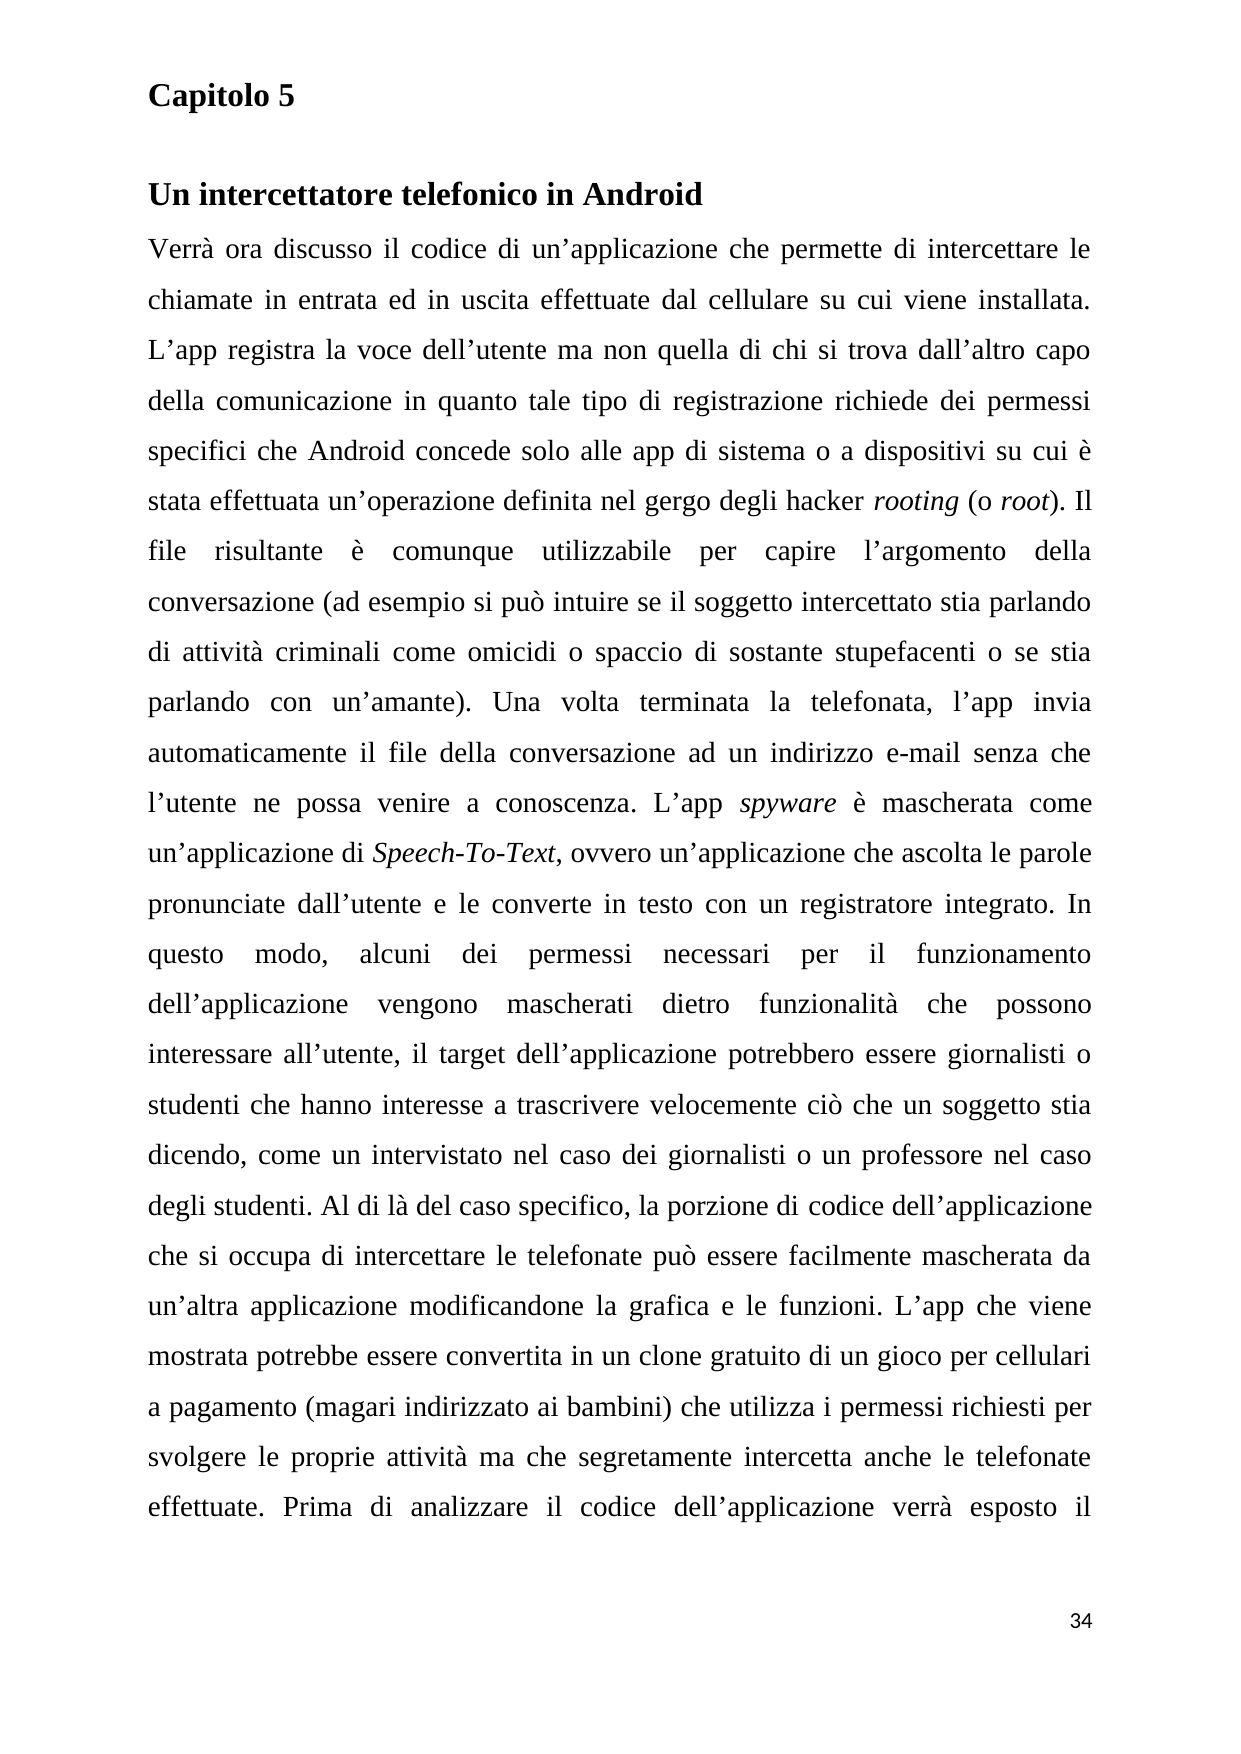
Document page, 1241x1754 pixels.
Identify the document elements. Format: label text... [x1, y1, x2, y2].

text Capitolo 5 [148, 75, 1092, 113]
subtitle Un intercettatore telefonico in Android [148, 174, 1092, 212]
text Verrà ora discusso il codice di un’applicazione che permette di intercettare le chiamate in entrata ed in uscita effettuate dal cellulare su cui viene installata. L’app registra la voce dell’utente ma non quella di chi si trova dall’altro capo della comunicazione in quanto tale tipo di registrazione richiede dei permessi specifici che Android concede solo alle app di sistema o a dispositivi su cui è stata effettuata un’operazione definita nel gergo degli hacker rooting (o root). Il file risultante è comunque utilizzabile per capire l’argomento della conversazione (ad esempio si può intuire se il soggetto intercettato stia parlando di attività criminali come omicidi o spaccio di sostante stupefacenti o se stia parlando con un’amante). Una volta terminata la telefonata, l’app invia automaticamente il file della conversazione ad un indirizzo e-mail senza che l’utente ne possa venire a conoscenza. L’app spyware è mascherata come un’applicazione di Speech-To-Text, ovvero un’applicazione che ascolta le parole pronunciate dall’utente e le converte in testo con un registratore integrato. In questo modo, alcuni dei permessi necessari per il funzionamento dell’applicazione vengono mascherati dietro funzionalità che possono interessare all’utente, il target dell’applicazione potrebbero essere giornalisti o studenti che hanno interesse a trascrivere velocemente ciò che un soggetto stia dicendo, come un intervistato nel caso dei giornalisti o un professore nel caso degli studenti. Al di là del caso specifico, la porzione di codice dell’applicazione che si occupa di intercettare le telefonate può essere facilmente mascherata da un’altra applicazione modificandone la grafica e le funzioni. L’app che viene mostrata potrebbe essere convertita in un clone gratuito di un gioco per cellulari a pagamento (magari indirizzato ai bambini) che utilizza i permessi richiesti per svolgere le proprie attività ma che segretamente intercetta anche le telefonate effettuate. Prima di analizzare il codice dell’applicazione verrà esposto il [148, 232, 1092, 1523]
